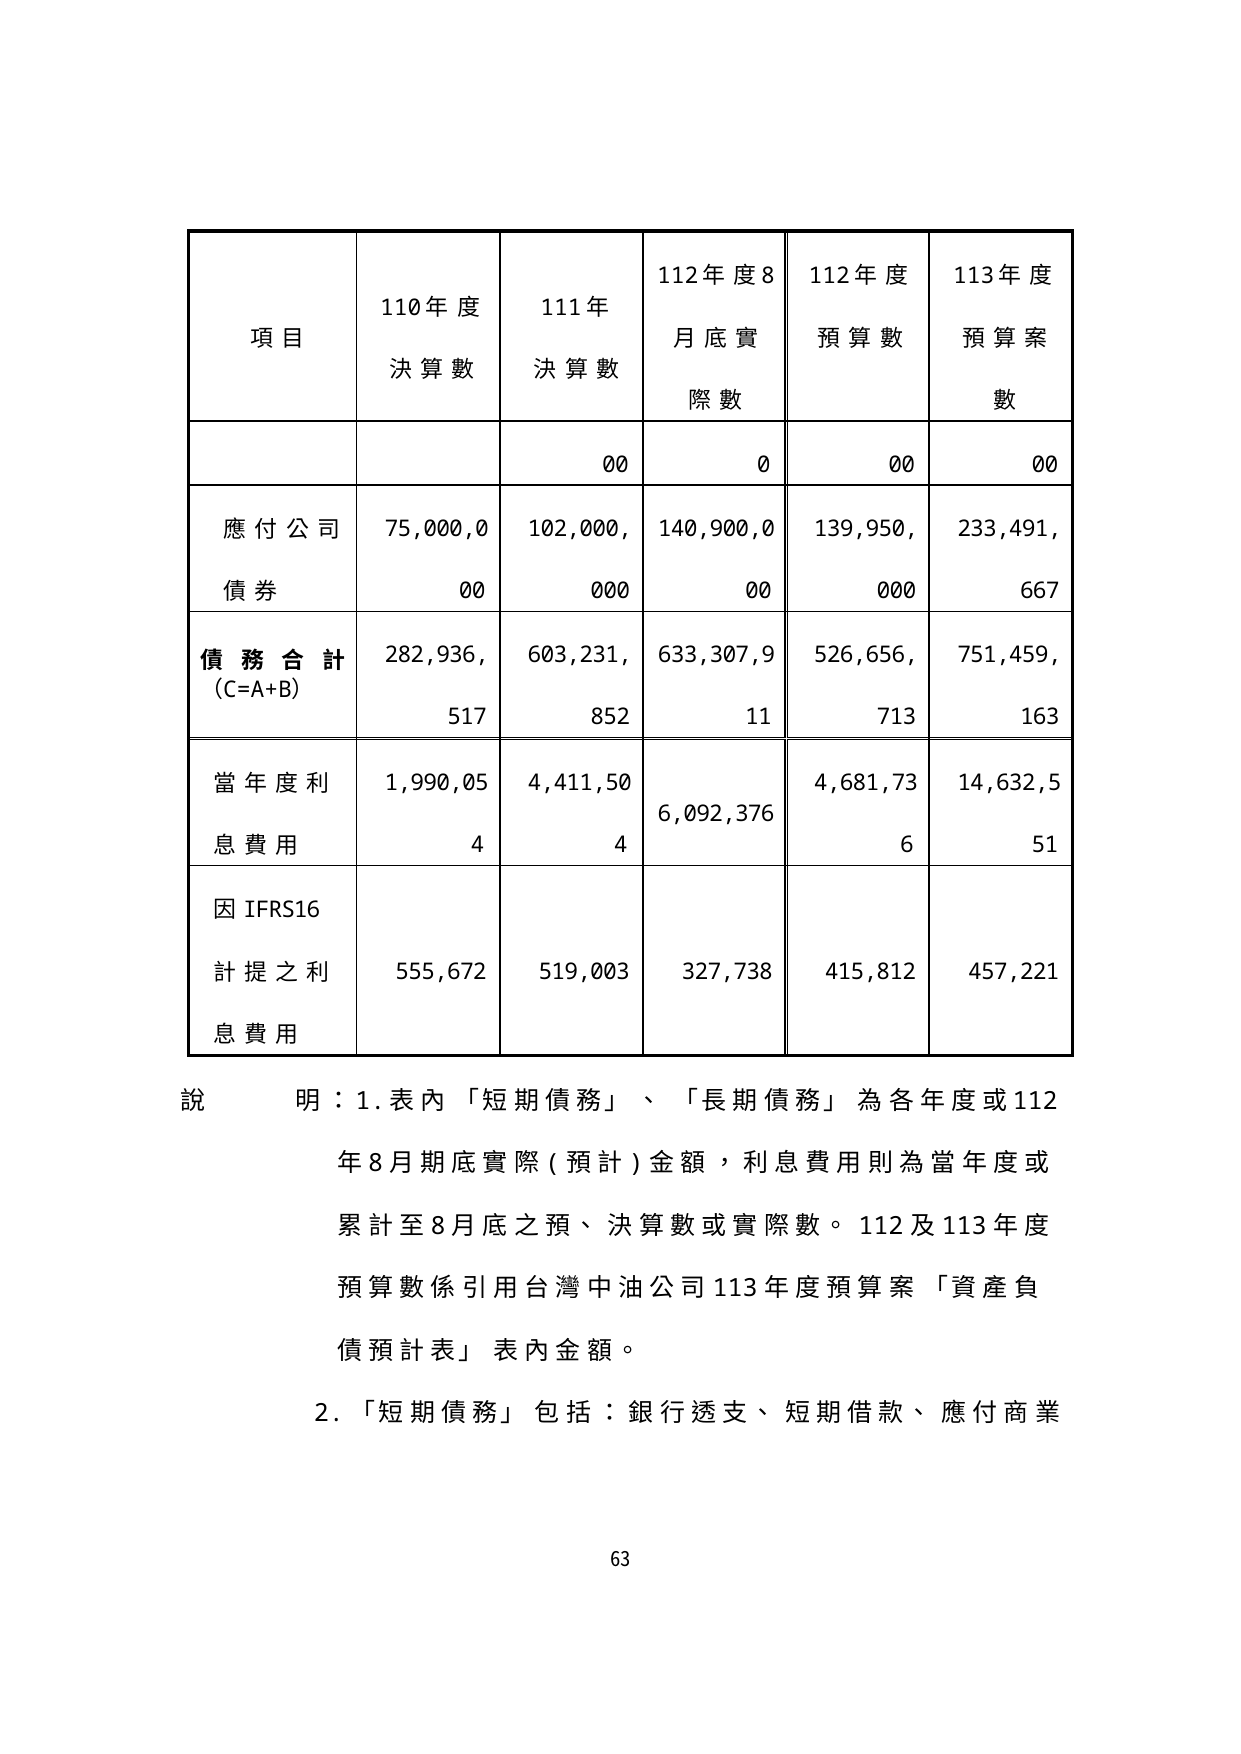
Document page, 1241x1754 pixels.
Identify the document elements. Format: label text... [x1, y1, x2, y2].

table_header 111年 決算數 [501, 233, 642, 420]
table_cell 因IFRS16計提之利息費用 [190, 866, 356, 1054]
table_cell 140,900,000 [644, 486, 784, 611]
text 說 明：1.表內「短期債務」、「長期債務」為各年度或112年8月期底實際(預計)金額，利息費用則為當年度或累計至8月底之預、決算數或實際數。112及113年度預算數係引用台灣中油公司113年度預算案「資產負債預計表」表內金額。 [177, 1057, 1059, 1369]
table_cell 415,812 [788, 866, 928, 1054]
table_header 112年度 預算數 [788, 233, 928, 420]
table_header 113年度 預算案數 [930, 233, 1071, 420]
table_cell [190, 422, 356, 484]
table_cell 14,632,551 [930, 740, 1071, 865]
table_cell 282,936,517 [357, 612, 499, 737]
table_cell 債務合計（C=A+B） [190, 612, 356, 737]
table_cell 當年度利息費用 [190, 740, 356, 865]
table_cell 327,738 [644, 866, 784, 1054]
table_cell 102,000,000 [501, 486, 642, 611]
table_cell 457,221 [930, 866, 1071, 1054]
table_header 110年度 決算數 [357, 233, 499, 420]
table_cell 139,950,000 [788, 486, 928, 611]
table_header 項目 [190, 233, 356, 420]
table_cell 519,003 [501, 866, 642, 1054]
table_cell 555,672 [357, 866, 499, 1054]
table_cell 應付公司債券 [190, 486, 356, 611]
table_cell [357, 422, 499, 484]
table_cell 75,000,000 [357, 486, 499, 611]
table_cell 233,491,667 [930, 486, 1071, 611]
table_cell 751,459,163 [930, 612, 1071, 737]
text 2.「短期債務」包括：銀行透支、短期借款、應付商業 [304, 1369, 1063, 1432]
table_cell 4,681,736 [788, 740, 928, 865]
table_cell 00 [930, 422, 1071, 484]
table_cell 6,092,376 [644, 740, 784, 865]
table_header 112年度8月底實際數 [644, 233, 784, 420]
table_cell 526,656,713 [788, 612, 928, 737]
table_cell 00 [788, 422, 928, 484]
table_cell 4,411,504 [501, 740, 642, 865]
table_cell 633,307,911 [644, 612, 784, 737]
table_cell 1,990,054 [357, 740, 499, 865]
table_cell 603,231,852 [501, 612, 642, 737]
table_cell 0 [644, 422, 784, 484]
table_cell 00 [501, 422, 642, 484]
